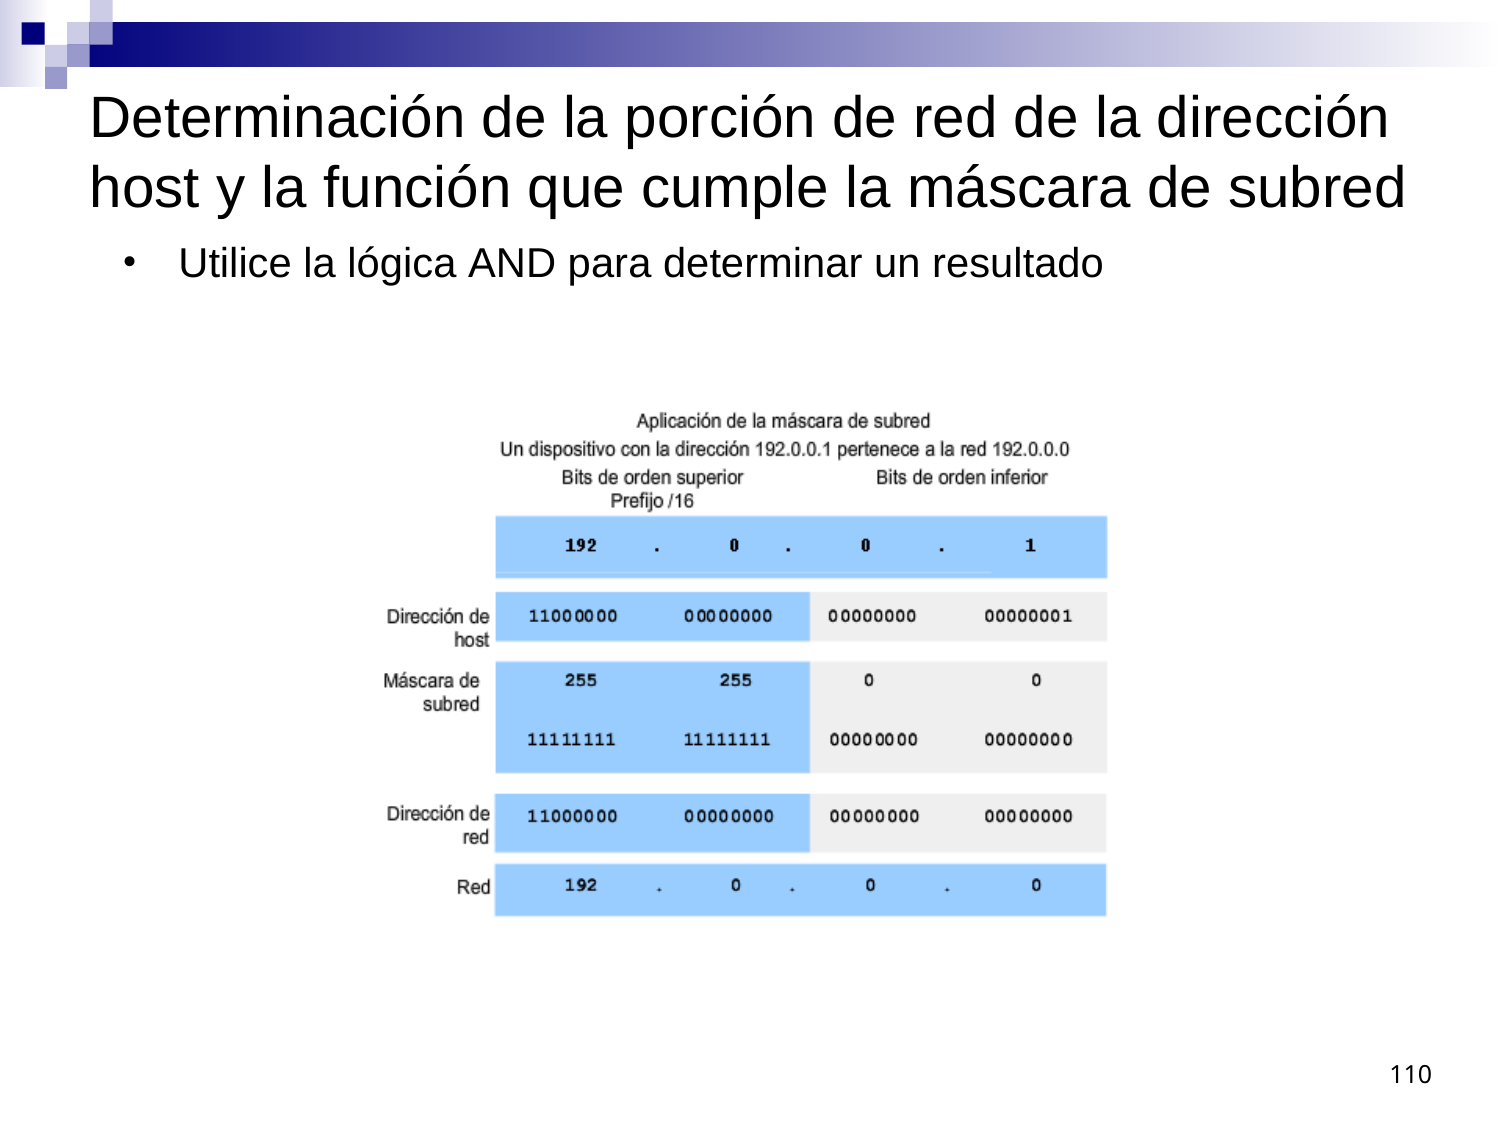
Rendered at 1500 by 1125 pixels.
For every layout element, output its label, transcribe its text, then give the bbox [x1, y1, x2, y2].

text_box Utilice la lógica AND para determinar un resultado [107, 228, 1411, 1062]
text_box [1074, 1025, 1447, 1101]
text_box Determinación de la porción de red de la dirección host y la función que cumple la máscara de subred [75, 32, 1425, 268]
picture [352, 403, 1150, 938]
